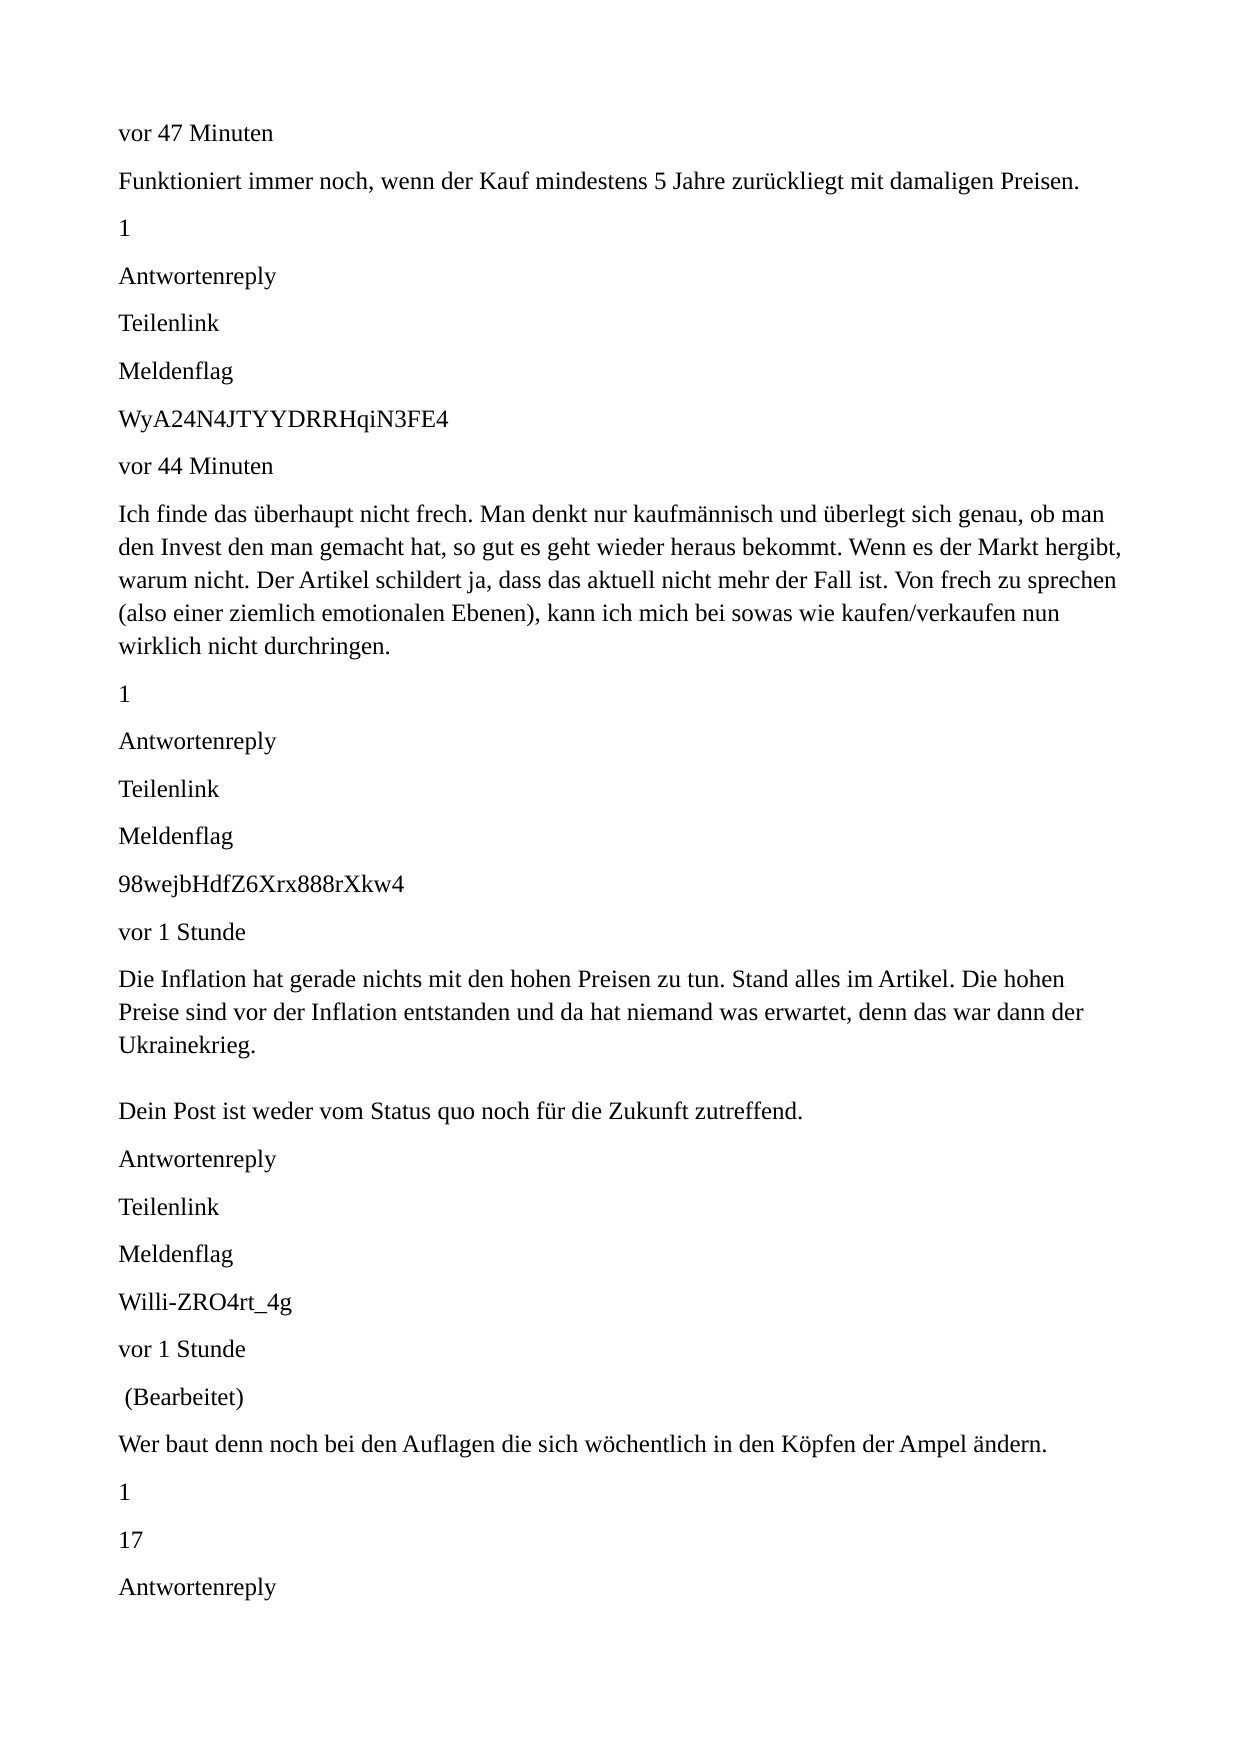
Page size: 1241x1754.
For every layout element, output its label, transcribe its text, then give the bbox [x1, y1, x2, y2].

text Willi-ZRO4rt_4g [118, 1287, 1122, 1316]
text 98wejbHdfZ6Xrx888rXkw4 [118, 869, 1122, 898]
text (Bearbeitet) [118, 1382, 1122, 1411]
text Teilenlink [118, 308, 1122, 337]
text vor 1 Stunde [118, 917, 1122, 945]
text 17 [118, 1525, 1122, 1553]
text Teilenlink [118, 1192, 1122, 1220]
text Teilenlink [118, 774, 1122, 803]
text vor 44 Minuten [118, 451, 1122, 480]
text Antwortenreply [118, 726, 1122, 755]
text Meldenflag [118, 356, 1122, 385]
text Die Inflation hat gerade nichts mit den hohen Preisen zu tun. Stand alles im Artikel. Die hohen Preise sind vor der Inflation entstanden und da hat niemand was erwartet, denn das war dann der Ukrainekrieg. Dein Post ist weder vom Status quo noch für die Zukunft zutreffend. [118, 964, 1122, 1125]
text vor 47 Minuten [118, 118, 1122, 147]
text Meldenflag [118, 1239, 1122, 1268]
text Antwortenreply [118, 261, 1122, 290]
text 1 [118, 213, 1122, 242]
text Antwortenreply [118, 1572, 1122, 1601]
text 1 [118, 1477, 1122, 1506]
text Funktioniert immer noch, wenn der Kauf mindestens 5 Jahre zurückliegt mit damaligen Preisen. [118, 166, 1122, 194]
text WyA24N4JTYYDRRHqiN3FE4 [118, 404, 1122, 432]
text Wer baut denn noch bei den Auflagen die sich wöchentlich in den Köpfen der Ampel ändern. [118, 1429, 1122, 1458]
text vor 1 Stunde [118, 1334, 1122, 1363]
text Meldenflag [118, 821, 1122, 850]
text 1 [118, 679, 1122, 707]
text Antwortenreply [118, 1144, 1122, 1173]
text Ich finde das überhaupt nicht frech. Man denkt nur kaufmännisch und überlegt sich genau, ob man den Invest den man gemacht hat, so gut es geht wieder heraus bekommt. Wenn es der Markt hergibt, warum nicht. Der Artikel schildert ja, dass das aktuell nicht mehr der Fall ist. Von frech zu sprechen (also einer ziemlich emotionalen Ebenen), kann ich mich bei sowas wie kaufen/verkaufen nun wirklich nicht durchringen. [118, 499, 1122, 660]
